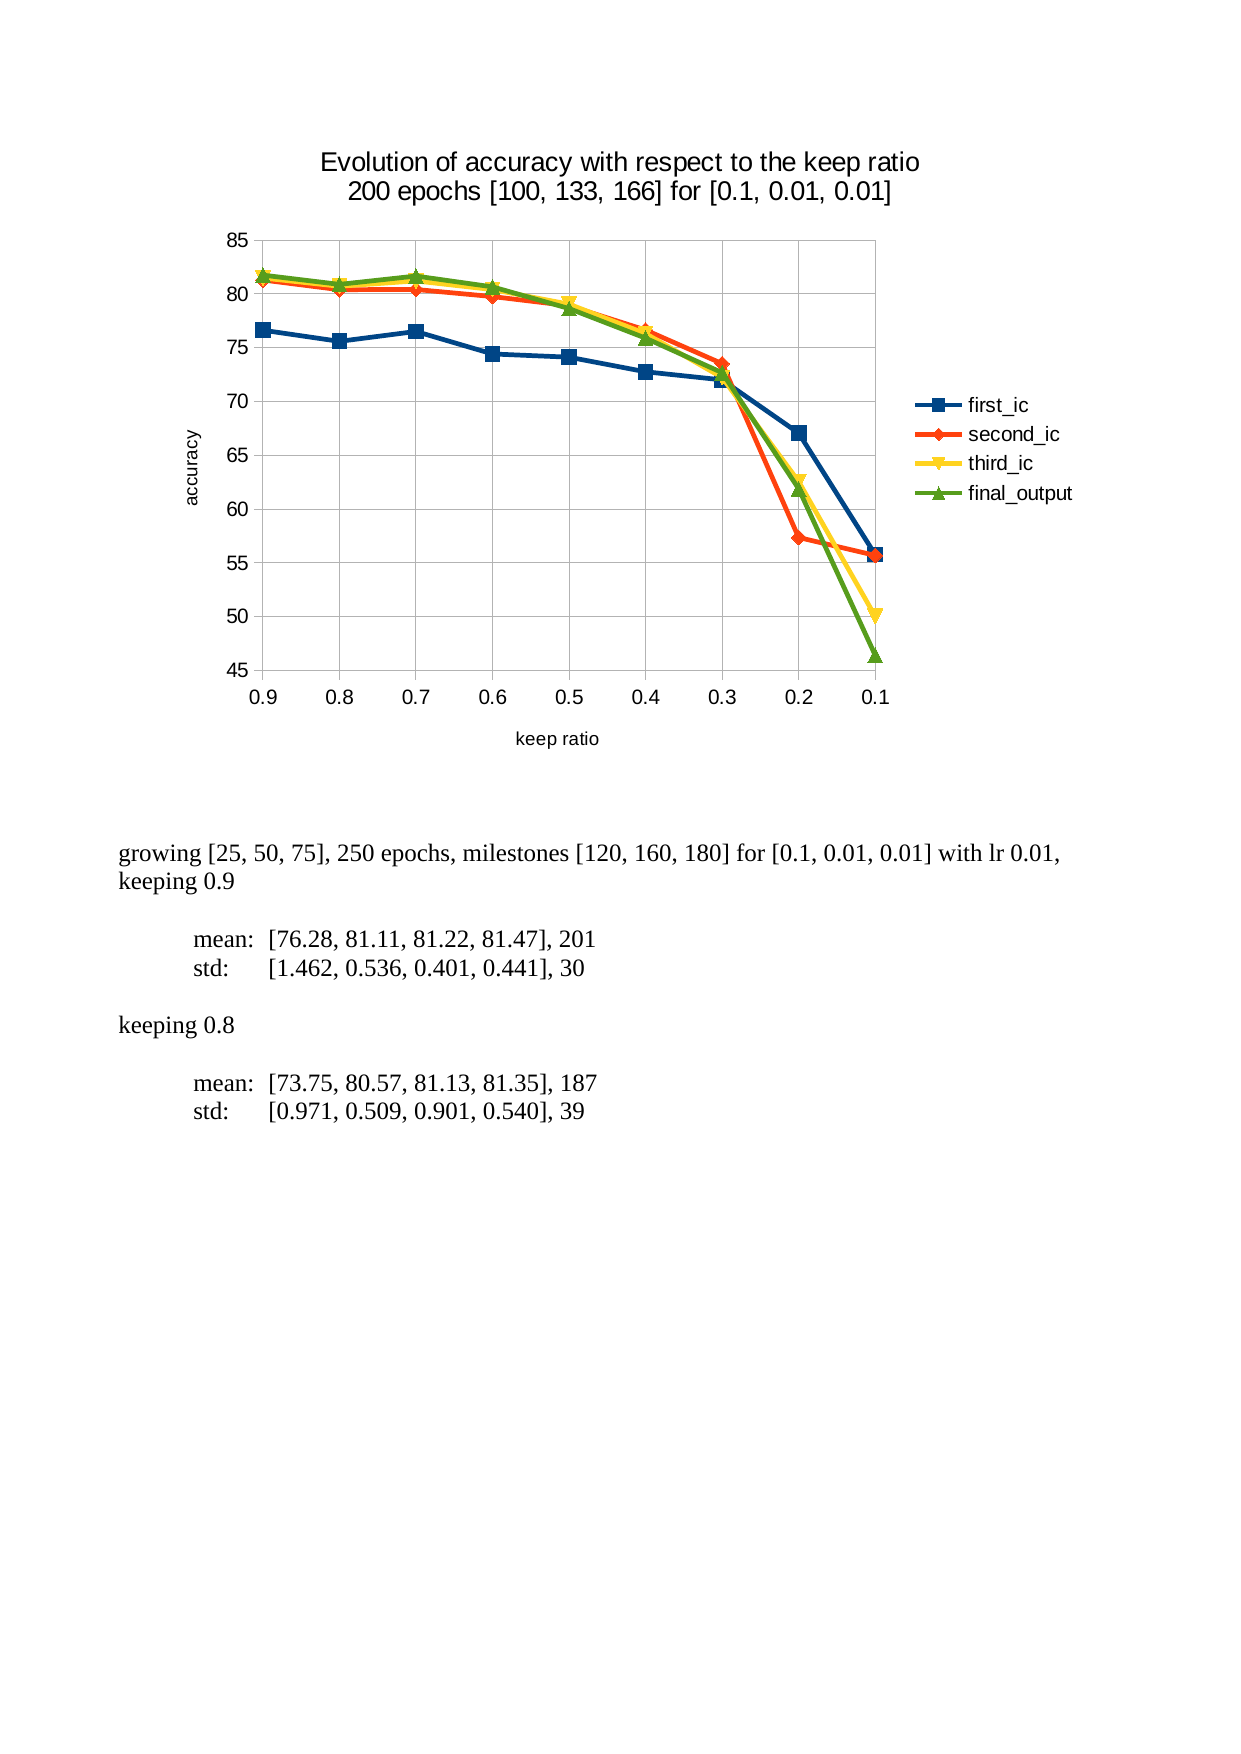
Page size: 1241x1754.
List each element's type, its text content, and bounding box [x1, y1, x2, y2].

text std: [0.971, 0.509, 0.901, 0.540], 39 [118, 1096, 1122, 1125]
text keeping 0.8 [118, 1010, 1122, 1039]
text keeping 0.9 [118, 866, 1122, 895]
text mean: [76.28, 81.11, 81.22, 81.47], 201 [118, 924, 1122, 953]
text growing [25, 50, 75], 250 epochs, milestones [120, 160, 180] for [0.1, 0.01, 0.01] with lr 0.01, [118, 838, 1122, 866]
text mean: [73.75, 80.57, 81.13, 81.35], 187 [118, 1068, 1122, 1096]
text std: [1.462, 0.536, 0.401, 0.441], 30 [118, 953, 1122, 981]
